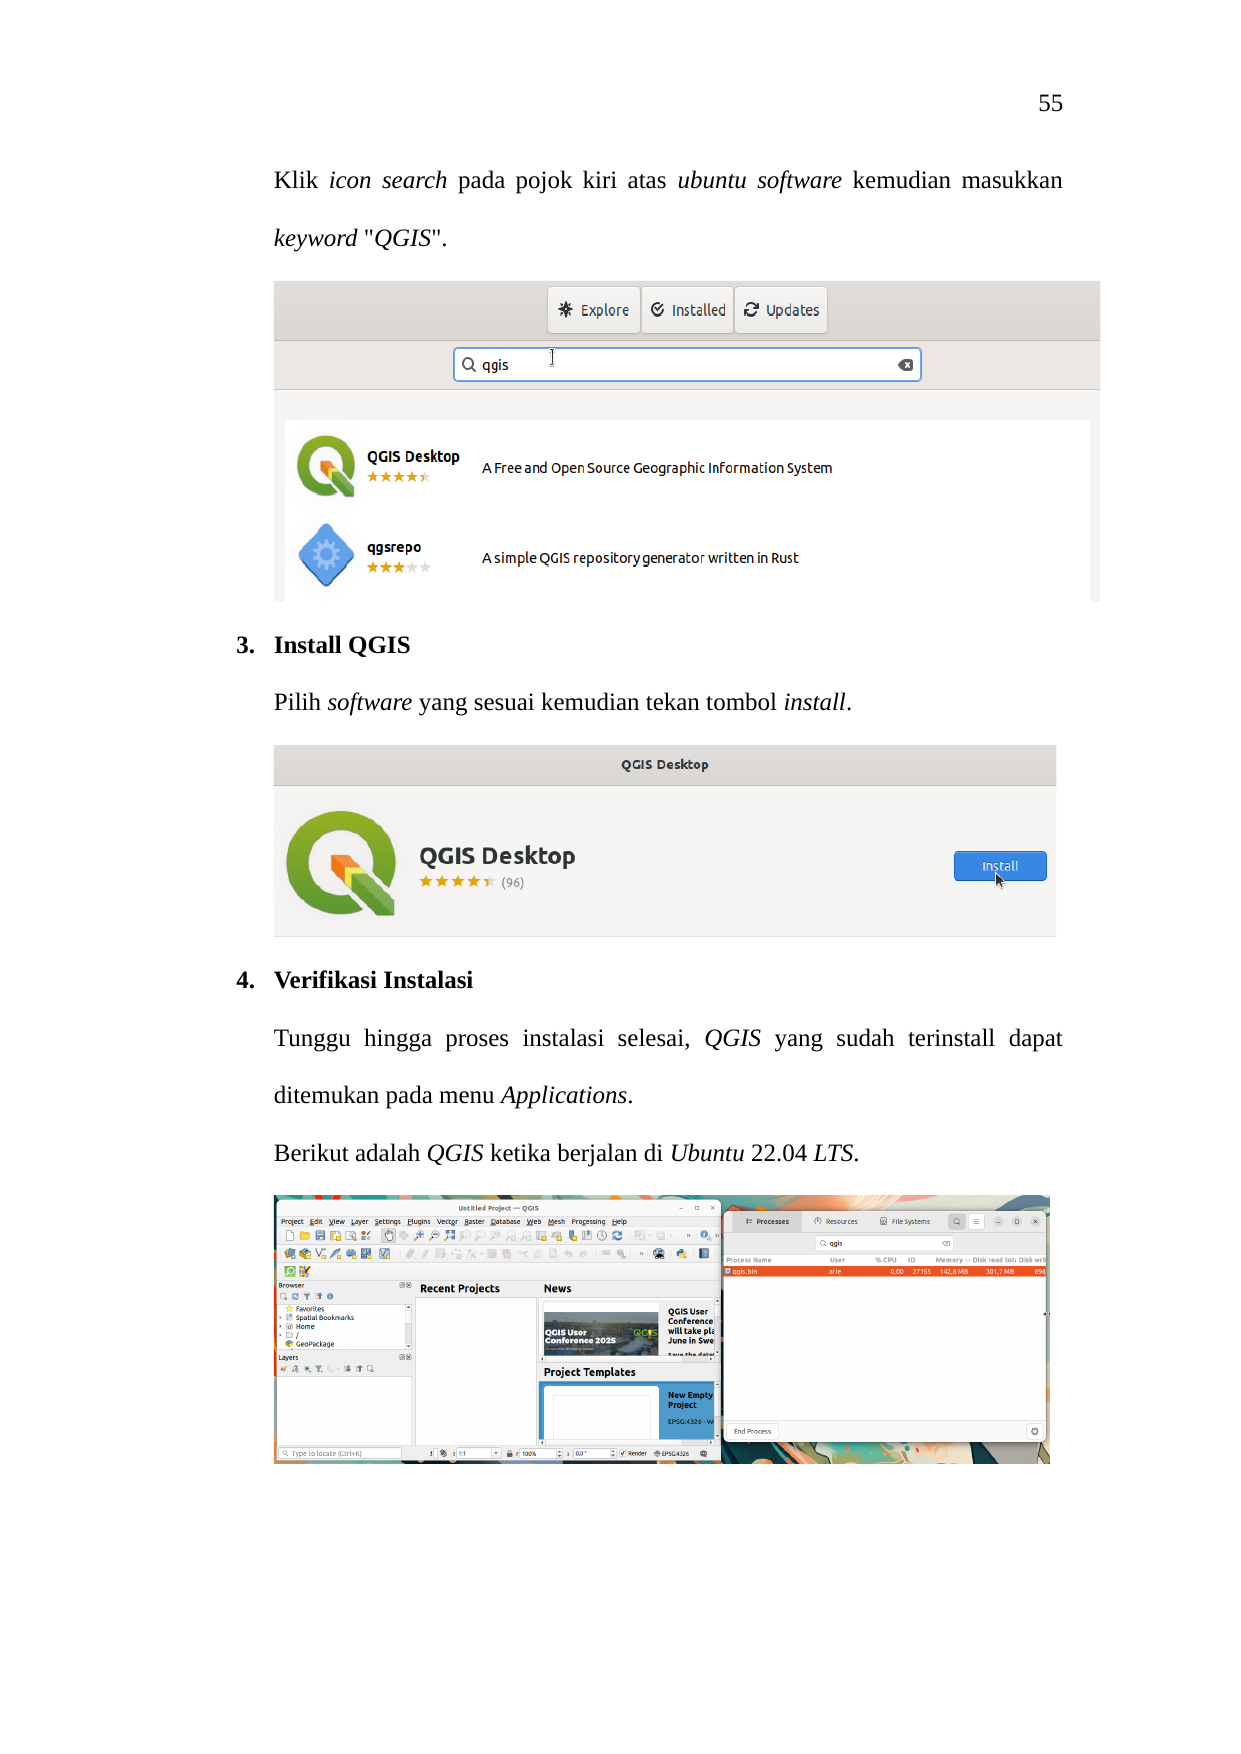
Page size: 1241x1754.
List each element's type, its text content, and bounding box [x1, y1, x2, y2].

list Verifikasi Instalasi [236, 965, 1063, 994]
picture [273, 1195, 1050, 1464]
list Klik icon search pada pojok kiri atas ubuntu software kemudian masukkan keyword "QGIS". [236, 165, 1063, 252]
picture [273, 745, 1057, 937]
list Berikut adalah QGIS ketika berjalan di Ubuntu 22.04 LTS. [236, 1138, 1063, 1167]
list Pilih software yang sesuai kemudian tekan tombol install. [236, 687, 1063, 716]
picture [273, 280, 1101, 602]
list Install QGIS [236, 630, 1063, 659]
list Tunggu hingga proses instalasi selesai, QGIS yang sudah terinstall dapat ditemukan pada menu Applications. [236, 1023, 1063, 1109]
